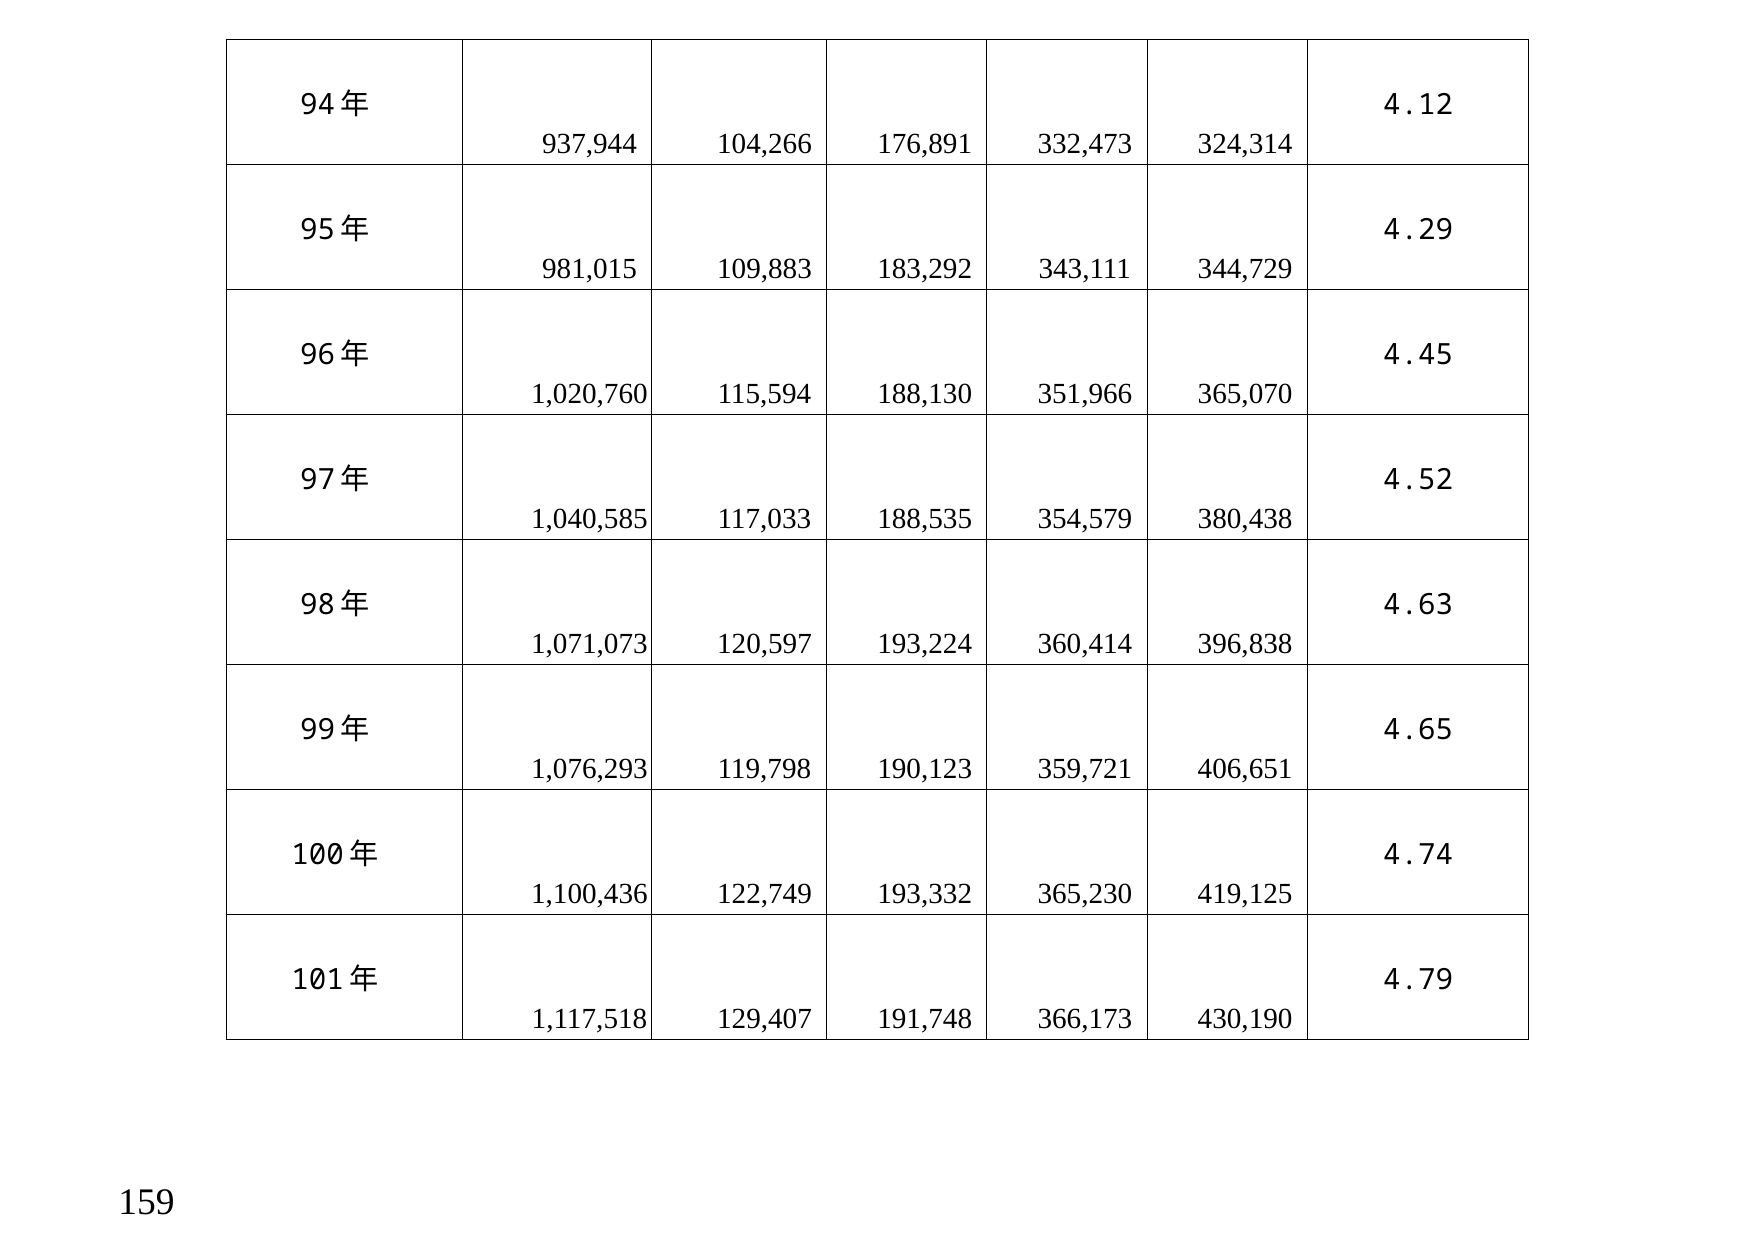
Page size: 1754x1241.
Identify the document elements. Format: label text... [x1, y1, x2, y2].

table_cell 4.29 [1308, 165, 1528, 289]
table_cell 176,891 [827, 40, 986, 164]
table_cell 1,117,518 [463, 915, 651, 1039]
table_cell 1,076,293 [463, 665, 651, 789]
table_cell 4.65 [1308, 665, 1528, 789]
table_cell 344,729 [1148, 165, 1307, 289]
table_cell 4.79 [1308, 915, 1528, 1039]
table_cell 365,230 [987, 790, 1147, 914]
table_cell 981,015 [463, 165, 651, 289]
table_cell 360,414 [987, 540, 1147, 664]
table_cell 95年 [227, 165, 462, 289]
table_cell 332,473 [987, 40, 1147, 164]
table_cell 324,314 [1148, 40, 1307, 164]
table_cell 359,721 [987, 665, 1147, 789]
table_cell 96年 [227, 290, 462, 414]
table_cell 100年 [227, 790, 462, 914]
table_cell 1,071,073 [463, 540, 651, 664]
table_cell 191,748 [827, 915, 986, 1039]
table_cell 4.12 [1308, 40, 1528, 164]
table_cell 188,130 [827, 290, 986, 414]
table_cell 193,224 [827, 540, 986, 664]
table_cell 1,040,585 [463, 415, 651, 539]
table_cell 117,033 [652, 415, 826, 539]
table_cell 101年 [227, 915, 462, 1039]
table_cell 188,535 [827, 415, 986, 539]
table_cell 98年 [227, 540, 462, 664]
table_cell 119,798 [652, 665, 826, 789]
table_cell 99年 [227, 665, 462, 789]
table_cell 4.52 [1308, 415, 1528, 539]
table_cell 406,651 [1148, 665, 1307, 789]
table_cell 396,838 [1148, 540, 1307, 664]
table_cell 94年 [227, 40, 462, 164]
table_cell 4.45 [1308, 290, 1528, 414]
table_cell 430,190 [1148, 915, 1307, 1039]
table_cell 1,100,436 [463, 790, 651, 914]
table_cell 351,966 [987, 290, 1147, 414]
table_cell 122,749 [652, 790, 826, 914]
table_cell 129,407 [652, 915, 826, 1039]
table_cell 183,292 [827, 165, 986, 289]
table_cell 365,070 [1148, 290, 1307, 414]
table_cell 380,438 [1148, 415, 1307, 539]
table_cell 104,266 [652, 40, 826, 164]
table_cell 937,944 [463, 40, 651, 164]
table_cell 354,579 [987, 415, 1147, 539]
table_cell 343,111 [987, 165, 1147, 289]
table_cell 1,020,760 [463, 290, 651, 414]
table_cell 120,597 [652, 540, 826, 664]
table_cell 97年 [227, 415, 462, 539]
table_cell 4.74 [1308, 790, 1528, 914]
table_cell 109,883 [652, 165, 826, 289]
table_cell 193,332 [827, 790, 986, 914]
table_cell 419,125 [1148, 790, 1307, 914]
table_cell 190,123 [827, 665, 986, 789]
table_cell 115,594 [652, 290, 826, 414]
table_cell 4.63 [1308, 540, 1528, 664]
table_cell 366,173 [987, 915, 1147, 1039]
